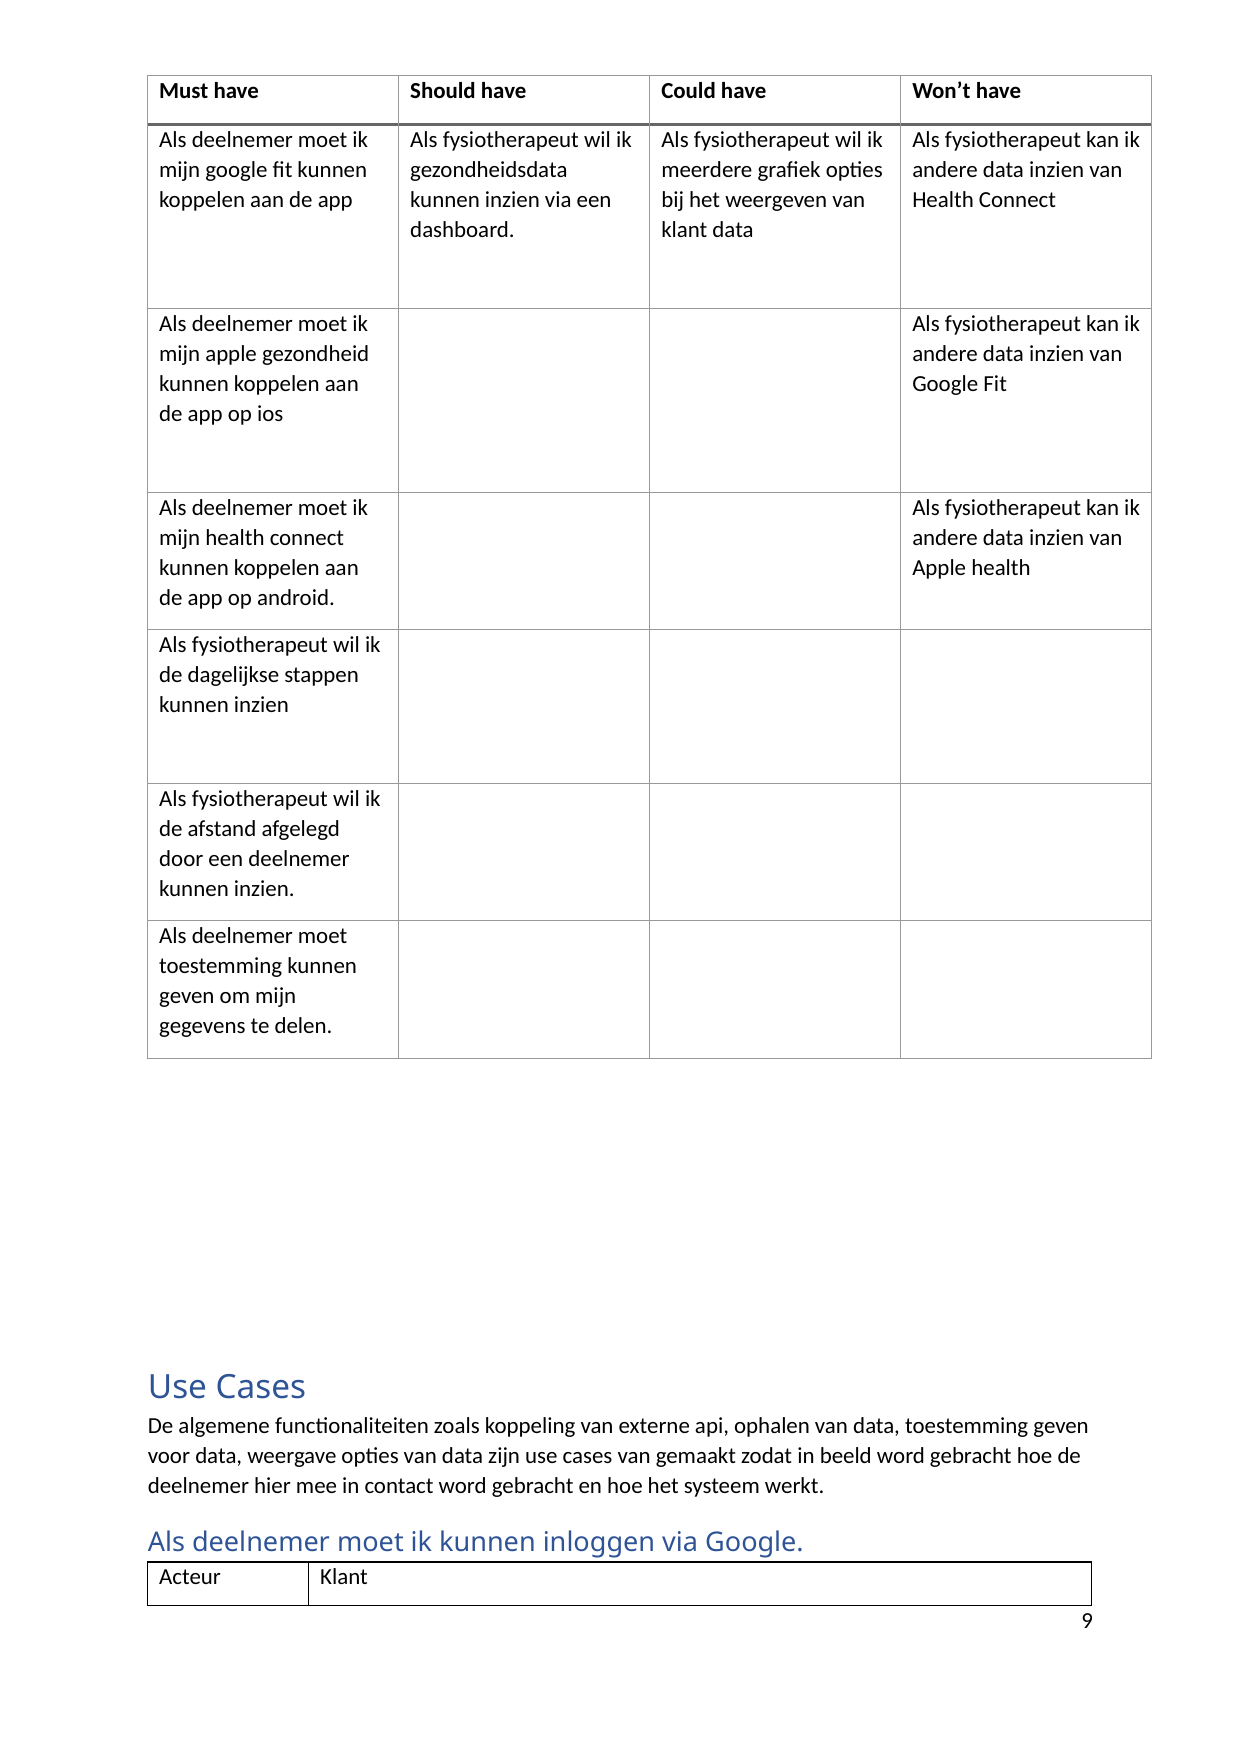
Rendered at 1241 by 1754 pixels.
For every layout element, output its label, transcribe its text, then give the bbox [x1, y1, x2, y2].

subtitle Als deelnemer moet ik kunnen inloggen via Google. [148, 1522, 1093, 1559]
subtitle Use Cases [148, 1363, 1093, 1408]
table_cell Als fysiotherapeut wil ik de afstand afgelegd door een deelnemer kunnen inzien. [148, 784, 398, 920]
table_header Acteur [148, 1563, 308, 1605]
table_cell [650, 309, 900, 492]
table_cell Als fysiotherapeut kan ik andere data inzien van Google Fit [901, 309, 1151, 492]
table_cell Als fysiotherapeut wil ik gezondheidsdata kunnen inzien via een dashboard. [399, 126, 649, 308]
table_cell Als fysiotherapeut wil ik de dagelijkse stappen kunnen inzien [148, 630, 398, 783]
table_header Could have [650, 76, 900, 122]
table_cell [399, 784, 649, 920]
table_cell Als fysiotherapeut kan ik andere data inzien van Apple health [901, 493, 1151, 629]
table_cell [901, 630, 1151, 783]
table_cell Als deelnemer moet ik mijn health connect kunnen koppelen aan de app op android. [148, 493, 398, 629]
table_header Klant [309, 1563, 1091, 1605]
table_cell [399, 921, 649, 1057]
table_cell [901, 784, 1151, 920]
table_cell Als fysiotherapeut wil ik meerdere grafiek opties bij het weergeven van klant data [650, 126, 900, 308]
table_cell [399, 493, 649, 629]
table_cell [399, 630, 649, 783]
table_cell Als deelnemer moet ik mijn google fit kunnen koppelen aan de app [148, 126, 398, 308]
table_header Should have [399, 76, 649, 122]
table_cell [901, 921, 1151, 1057]
table_header Must have [148, 76, 398, 122]
table_cell [650, 784, 900, 920]
table_cell Als deelnemer moet ik mijn apple gezondheid kunnen koppelen aan de app op ios [148, 309, 398, 492]
table_cell Als fysiotherapeut kan ik andere data inzien van Health Connect [901, 126, 1151, 308]
table_cell [650, 630, 900, 783]
table_cell [650, 921, 900, 1057]
text De algemene functionaliteiten zoals koppeling van externe api, ophalen van data, toestemming geven voor data, weergave opties van data zijn use cases van gemaakt zodat in beeld word gebracht hoe de deelnemer hier mee in contact word gebracht en hoe het systeem werkt. [148, 1411, 1093, 1499]
table_cell [650, 493, 900, 629]
table_cell [399, 309, 649, 492]
table_header Won’t have [901, 76, 1151, 122]
table_cell Als deelnemer moet toestemming kunnen geven om mijn gegevens te delen. [148, 921, 398, 1057]
